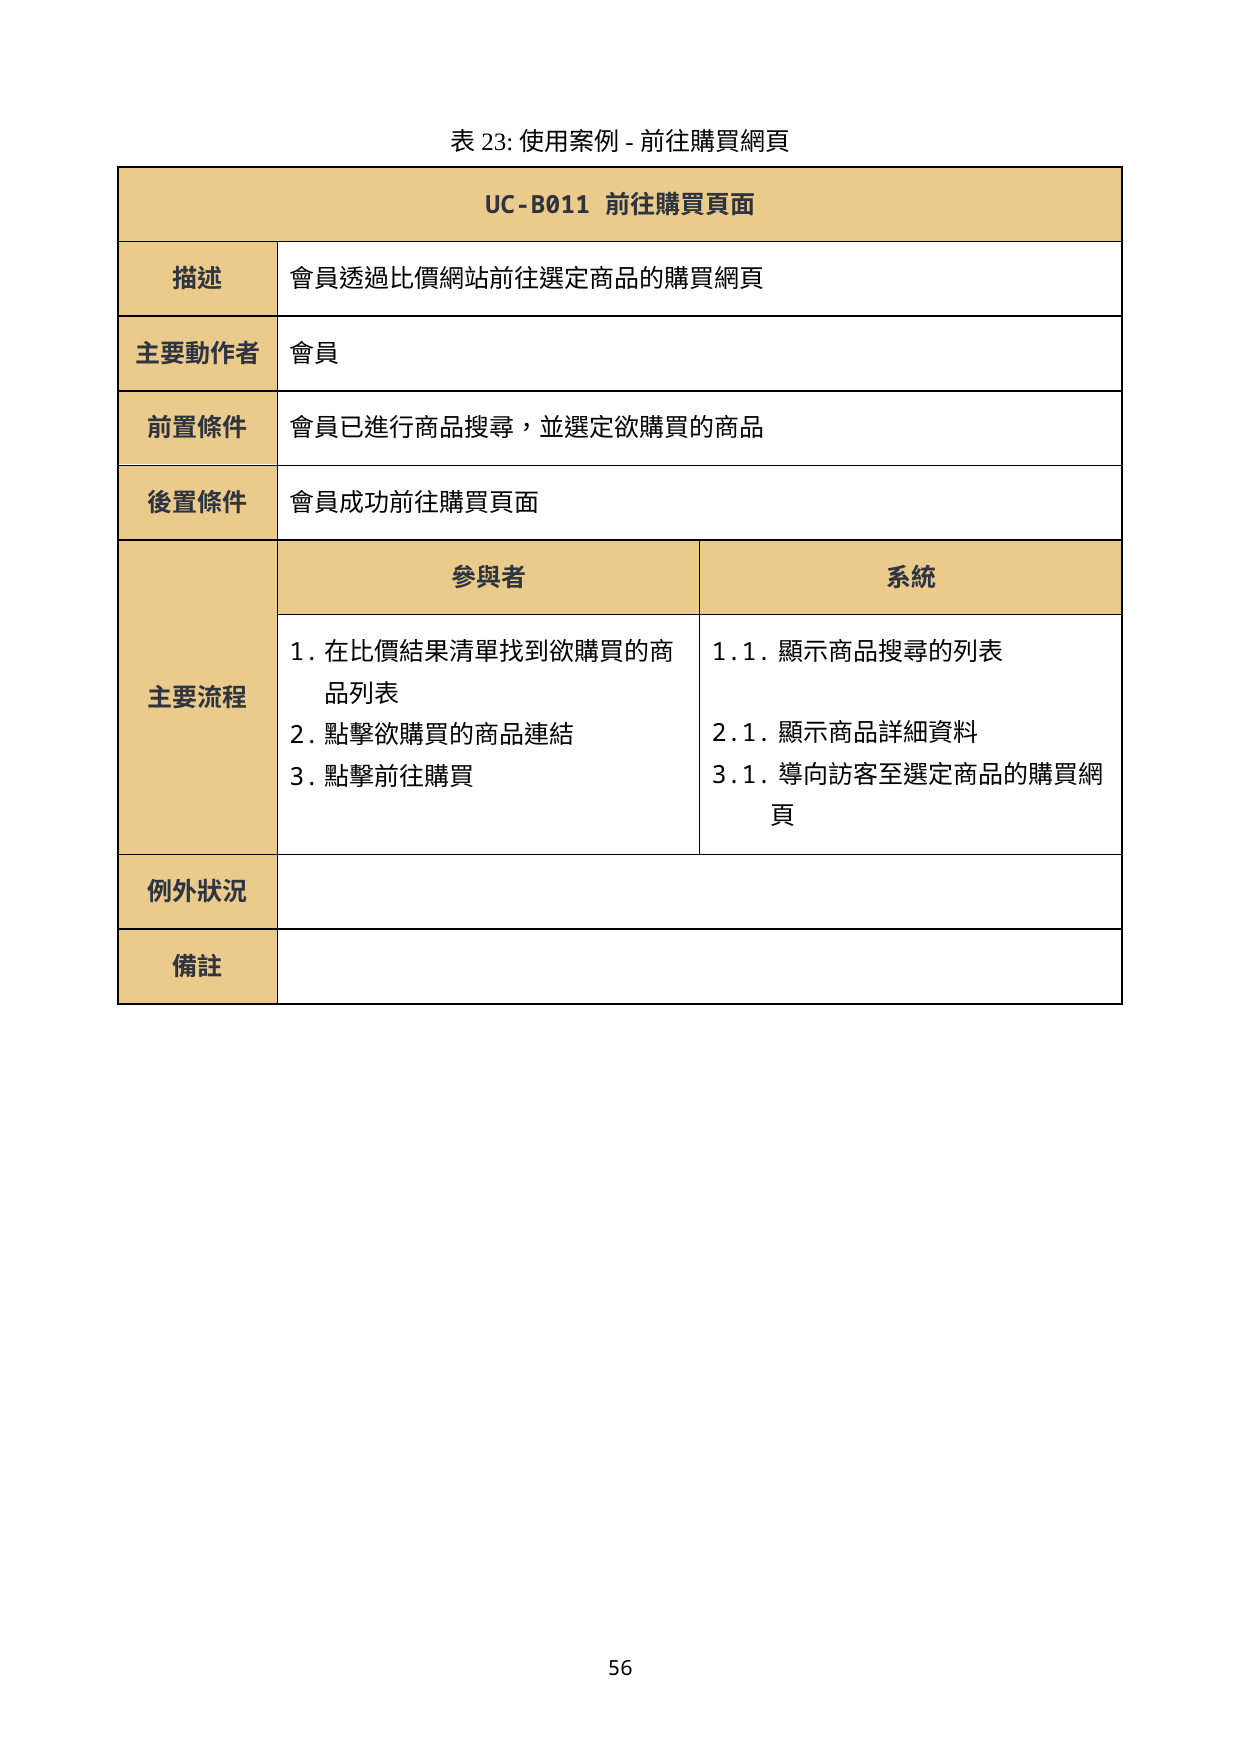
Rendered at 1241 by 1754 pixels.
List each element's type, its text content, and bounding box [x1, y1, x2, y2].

table_cell 後置條件 [119, 466, 277, 539]
table_cell 顯示商品搜尋的列表 顯示商品詳細資料 導向訪客至選定商品的購買網頁 [700, 615, 1121, 854]
table_header UC-B011 前往購買頁面 [119, 168, 1121, 241]
table_cell 會員透過比價網站前往選定商品的購買網頁 [278, 242, 1121, 315]
table_cell [278, 930, 1121, 1003]
table_cell [278, 855, 1121, 928]
table_cell 會員已進行商品搜尋，並選定欲購買的商品 [278, 392, 1121, 464]
table_cell 備註 [119, 930, 277, 1003]
table_cell 主要動作者 [119, 317, 277, 390]
table_cell 會員成功前往購買頁面 [278, 466, 1121, 539]
table_cell 前置條件 [119, 392, 277, 464]
table_cell 參與者 [278, 541, 699, 614]
table_cell 描述 [119, 242, 277, 315]
table_cell 在比價結果清單找到欲購買的商品列表 點擊欲購買的商品連結 點擊前往購買 [278, 615, 699, 854]
table_cell 例外狀況 [119, 855, 277, 928]
text 表 23: 使用案例 - 前往購買網頁 [118, 121, 1122, 158]
table_cell 會員 [278, 317, 1121, 390]
table_cell 主要流程 [119, 541, 277, 854]
table_cell 系統 [700, 541, 1121, 614]
